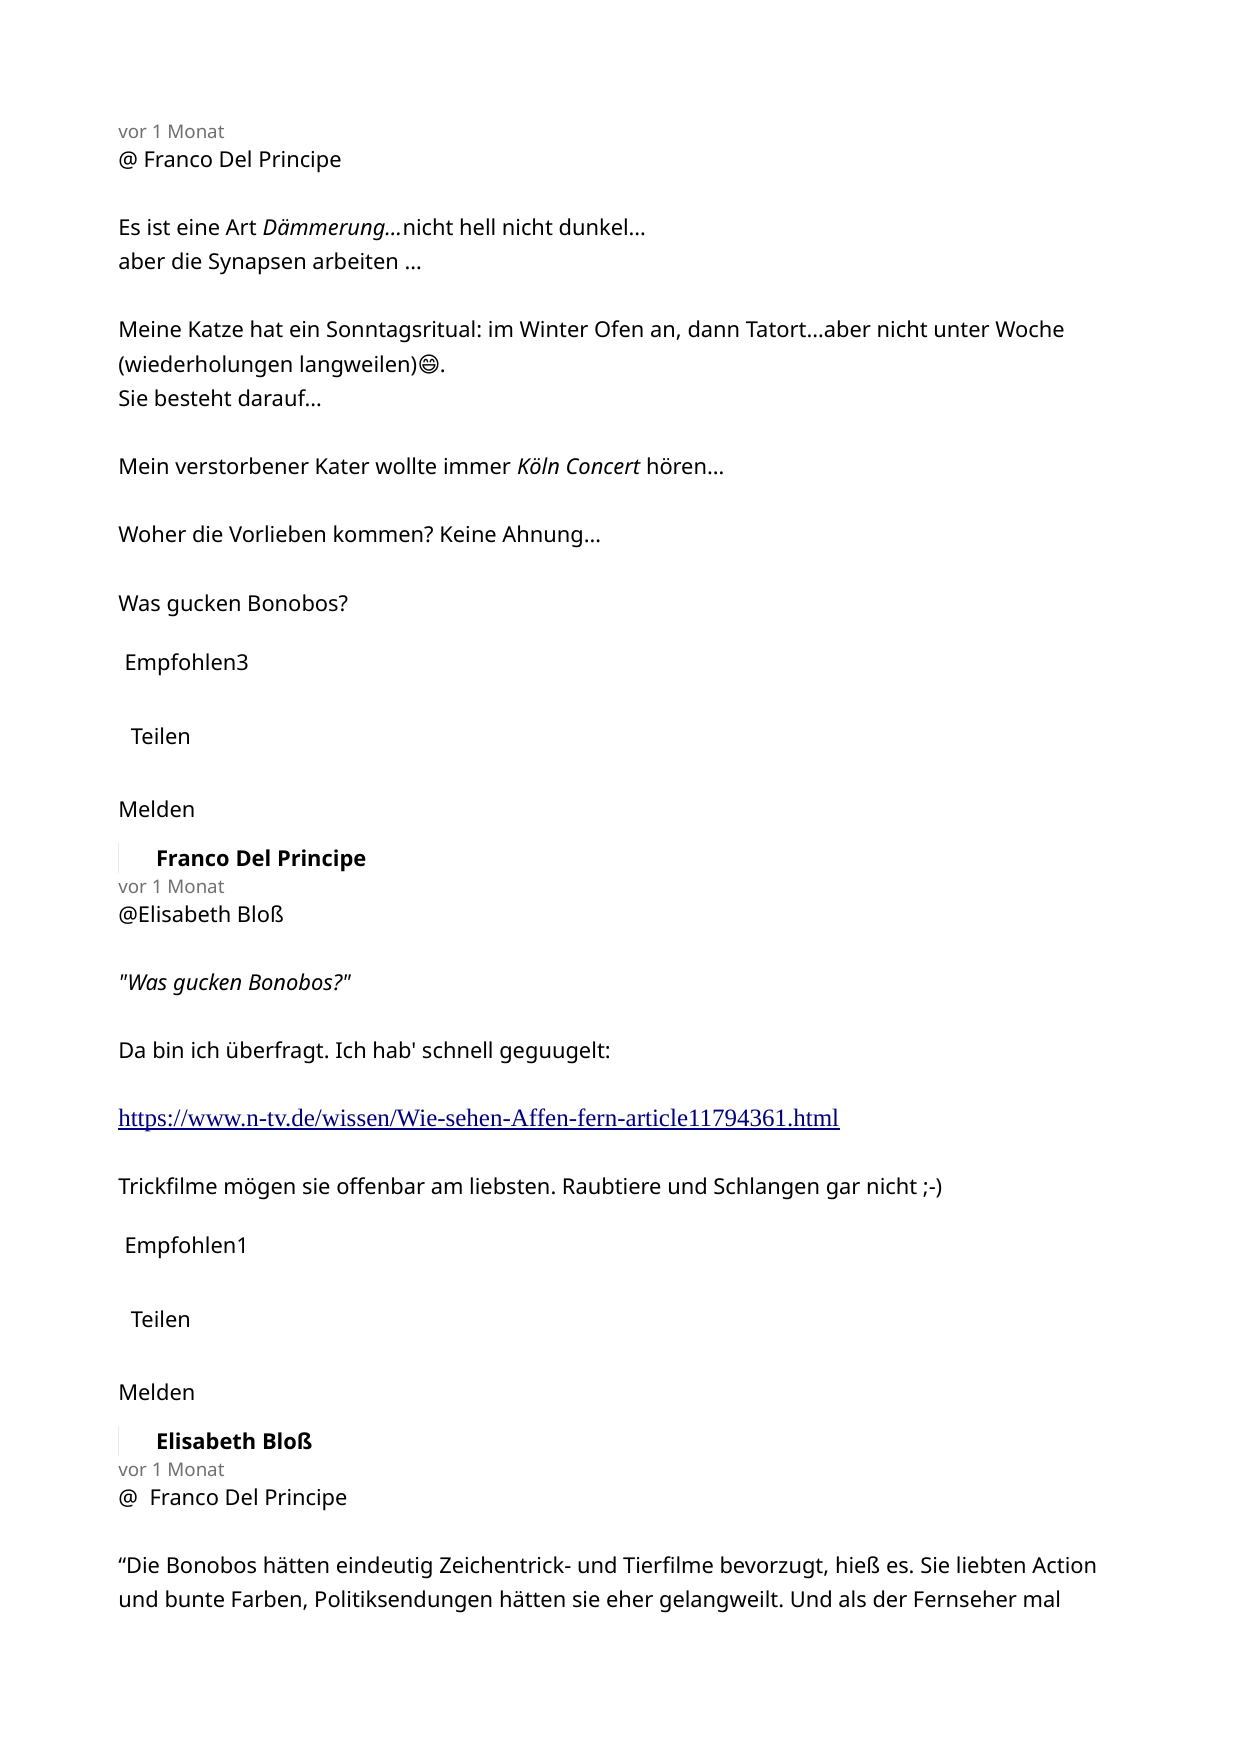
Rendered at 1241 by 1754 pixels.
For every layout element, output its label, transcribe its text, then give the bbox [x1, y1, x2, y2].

text Melden [118, 794, 1122, 824]
text Teilen [131, 721, 1122, 751]
text vor 1 Monat [118, 1456, 1122, 1481]
text Elisabeth Bloß [119, 1426, 1109, 1456]
text vor 1 Monat [118, 118, 1122, 144]
text @Elisabeth Bloß "Was gucken Bonobos?" Da bin ich überfragt. Ich hab' schnell geguugelt: https://www.n-tv.de/wissen/Wie-sehen-Affen-fern-article11794361.html Trickfilme mögen sie offenbar am liebsten. Raubtiere und Schlangen gar nicht ;-) [118, 898, 1122, 1201]
text @ Franco Del Principe Es ist eine Art Dämmerung…nicht hell nicht dunkel… aber die Synapsen arbeiten … Meine Katze hat ein Sonntagsritual: im Winter Ofen an, dann Tatort…aber nicht unter Woche (wiederholungen langweilen)😄. Sie besteht darauf… Mein verstorbener Kater wollte immer Köln Concert hören… Woher die Vorlieben kommen? Keine Ahnung… Was gucken Bonobos? [118, 144, 1122, 618]
text Empfohlen3 [124, 647, 1122, 677]
text Empfohlen1 [124, 1230, 1122, 1260]
text Teilen [131, 1304, 1122, 1333]
text @ Franco Del Principe “Die Bonobos hätten eindeutig Zeichentrick- und Tierfilme bevorzugt, hieß es. Sie liebten Action und bunte Farben, Politiksendungen hätten sie eher gelangweilt. Und als der Fernseher mal [118, 1481, 1122, 1614]
text vor 1 Monat [118, 873, 1122, 898]
text Franco Del Principe [119, 843, 1109, 873]
text Melden [118, 1377, 1122, 1407]
